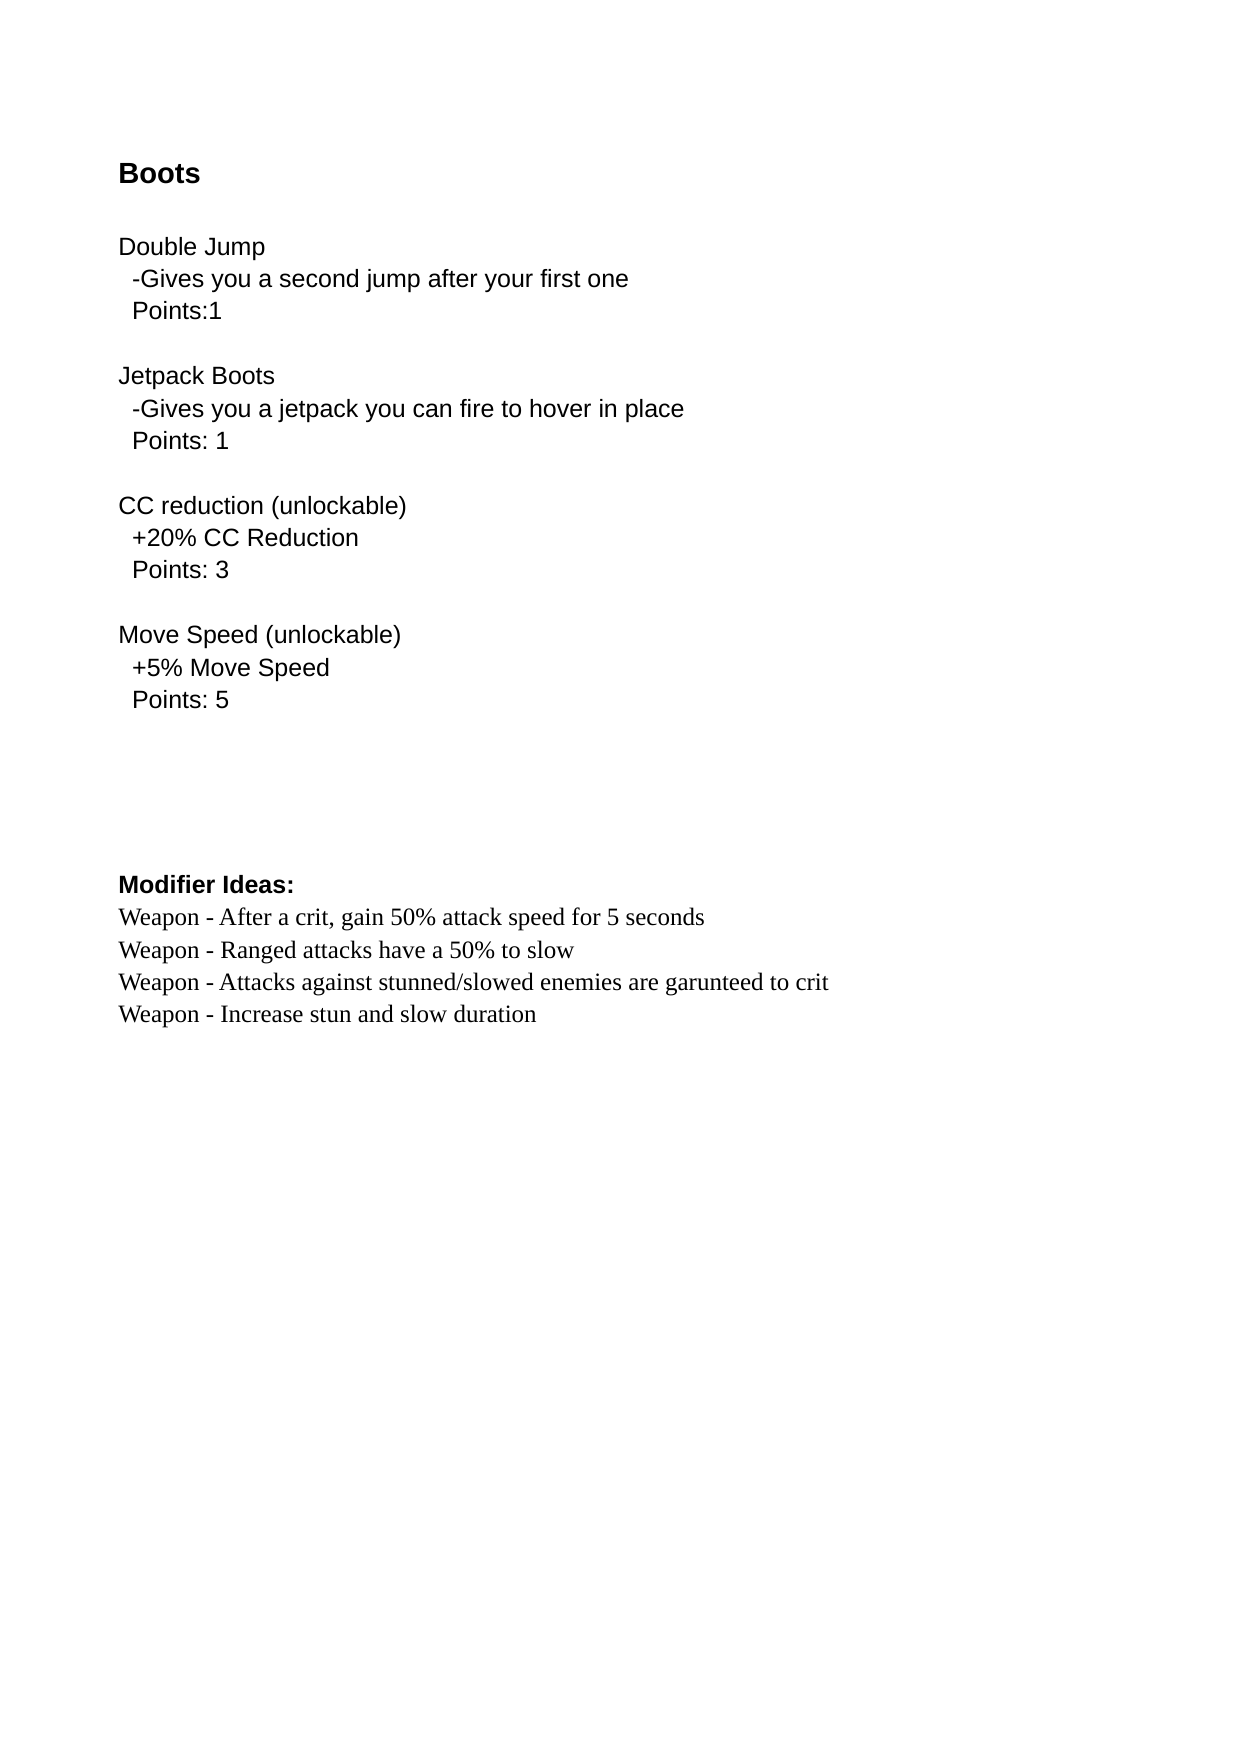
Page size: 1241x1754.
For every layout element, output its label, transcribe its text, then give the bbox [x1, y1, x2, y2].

text -Gives you a jetpack you can fire to hover in place [118, 393, 1122, 422]
text Weapon - Attacks against stunned/slowed enemies are garunteed to crit [118, 967, 1122, 996]
text Points: 5 [118, 685, 1122, 714]
text Double Jump [118, 232, 1122, 260]
text Points: 3 [118, 556, 1122, 584]
text Weapon - Ranged attacks have a 50% to slow [118, 935, 1122, 963]
text Points: 1 [118, 426, 1122, 455]
text Jetpack Boots [118, 361, 1122, 390]
text Points:1 [118, 296, 1122, 325]
text -Gives you a second jump after your first one [118, 264, 1122, 293]
text Weapon - After a crit, gain 50% attack speed for 5 seconds [118, 902, 1122, 931]
text Boots [118, 118, 1122, 189]
text Weapon - Increase stun and slow duration [118, 999, 1122, 1028]
text CC reduction (unlockable) [118, 491, 1122, 519]
text Move Speed (unlockable) [118, 620, 1122, 649]
text +20% CC Reduction [118, 523, 1122, 552]
text Modifier Ideas: [118, 870, 1122, 899]
text +5% Move Speed [118, 653, 1122, 681]
